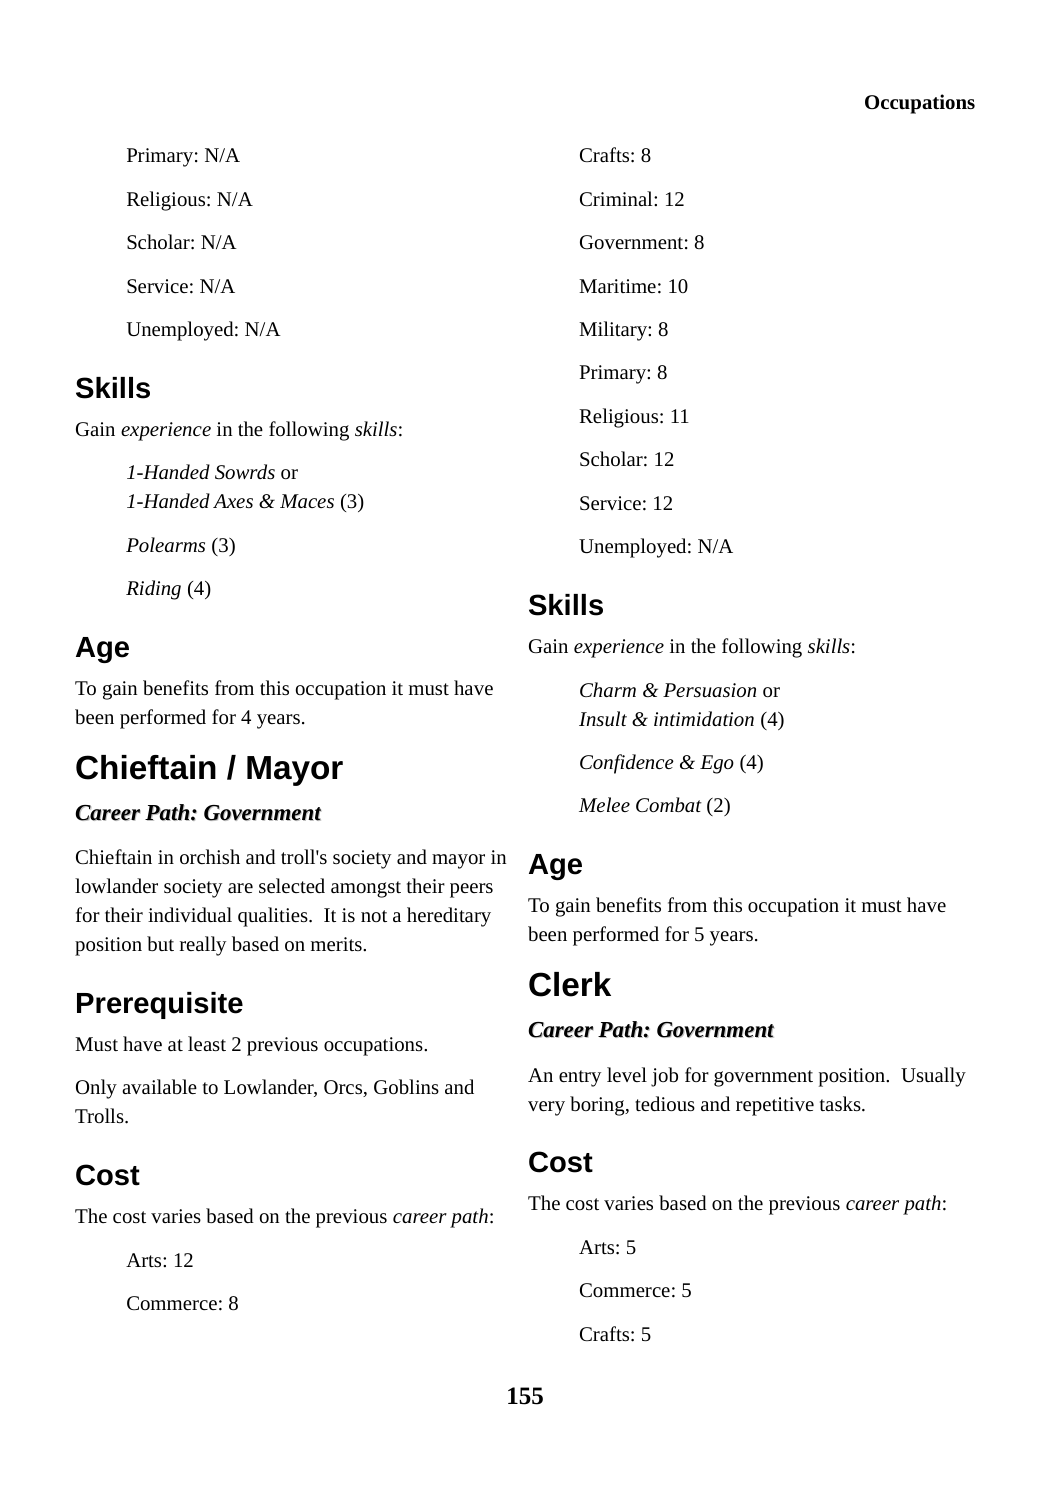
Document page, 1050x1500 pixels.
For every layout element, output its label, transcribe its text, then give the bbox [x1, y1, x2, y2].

text To gain benefits from this occupation it must have been performed for 4 years. [75, 676, 522, 729]
text Riding (4) [126, 576, 522, 600]
text Commerce: 8 [126, 1291, 522, 1315]
text Criminal: 12 [579, 187, 975, 211]
subtitle Age [75, 630, 522, 663]
text Arts: 5 [579, 1235, 975, 1259]
text Religious: N/A [126, 187, 522, 211]
text Religious: 11 [579, 404, 975, 428]
text Scholar: 12 [579, 447, 975, 471]
text Charm & Persuasion or Insult & intimidation (4) [579, 678, 975, 731]
text The cost varies based on the previous career path: [528, 1191, 975, 1215]
text Only available to Lowlander, Orcs, Goblins and Trolls. [75, 1075, 522, 1128]
subtitle Prerequisite [75, 986, 522, 1019]
text Must have at least 2 previous occupations. [75, 1032, 522, 1056]
subtitle Cost [528, 1145, 975, 1179]
text Service: 12 [579, 491, 975, 515]
text An entry level job for government position. Usually very boring, tedious and repetitive tasks. [528, 1063, 975, 1116]
text Unemployed: N/A [579, 534, 975, 558]
text Service: N/A [126, 274, 522, 298]
text 1-Handed Sowrds or 1-Handed Axes & Maces (3) [126, 460, 522, 513]
text Melee Combat (2) [579, 793, 975, 817]
text Maritime: 10 [579, 274, 975, 298]
text Government: 8 [579, 230, 975, 254]
text Gain experience in the following skills: [75, 417, 522, 441]
subtitle Chieftain / Mayor [75, 748, 522, 787]
text Polearms (3) [126, 533, 522, 557]
text Confidence & Ego (4) [579, 750, 975, 774]
text Commerce: 5 [579, 1278, 975, 1302]
subtitle Skills [528, 588, 975, 622]
text Unemployed: N/A [126, 317, 522, 341]
text Primary: N/A [126, 143, 522, 167]
text Military: 8 [579, 317, 975, 341]
text Career Path: Government [528, 1016, 975, 1043]
text Arts: 12 [126, 1247, 522, 1272]
subtitle Age [528, 847, 975, 881]
text To gain benefits from this occupation it must have been performed for 5 years. [528, 893, 975, 946]
text Crafts: 5 [579, 1322, 975, 1346]
text Career Path: Government [75, 799, 522, 826]
text Chieftain in orchish and troll's society and mayor in lowlander society are selected amongst their peers for their individual qualities. It is not a hereditary position but really based on merits. [75, 845, 522, 956]
subtitle Skills [75, 371, 522, 404]
text Primary: 8 [579, 361, 975, 384]
text Gain experience in the following skills: [528, 634, 975, 658]
text Crafts: 8 [579, 143, 975, 167]
text Scholar: N/A [126, 230, 522, 254]
subtitle Clerk [528, 966, 975, 1004]
text The cost varies based on the previous career path: [75, 1204, 522, 1228]
subtitle Cost [75, 1158, 522, 1192]
